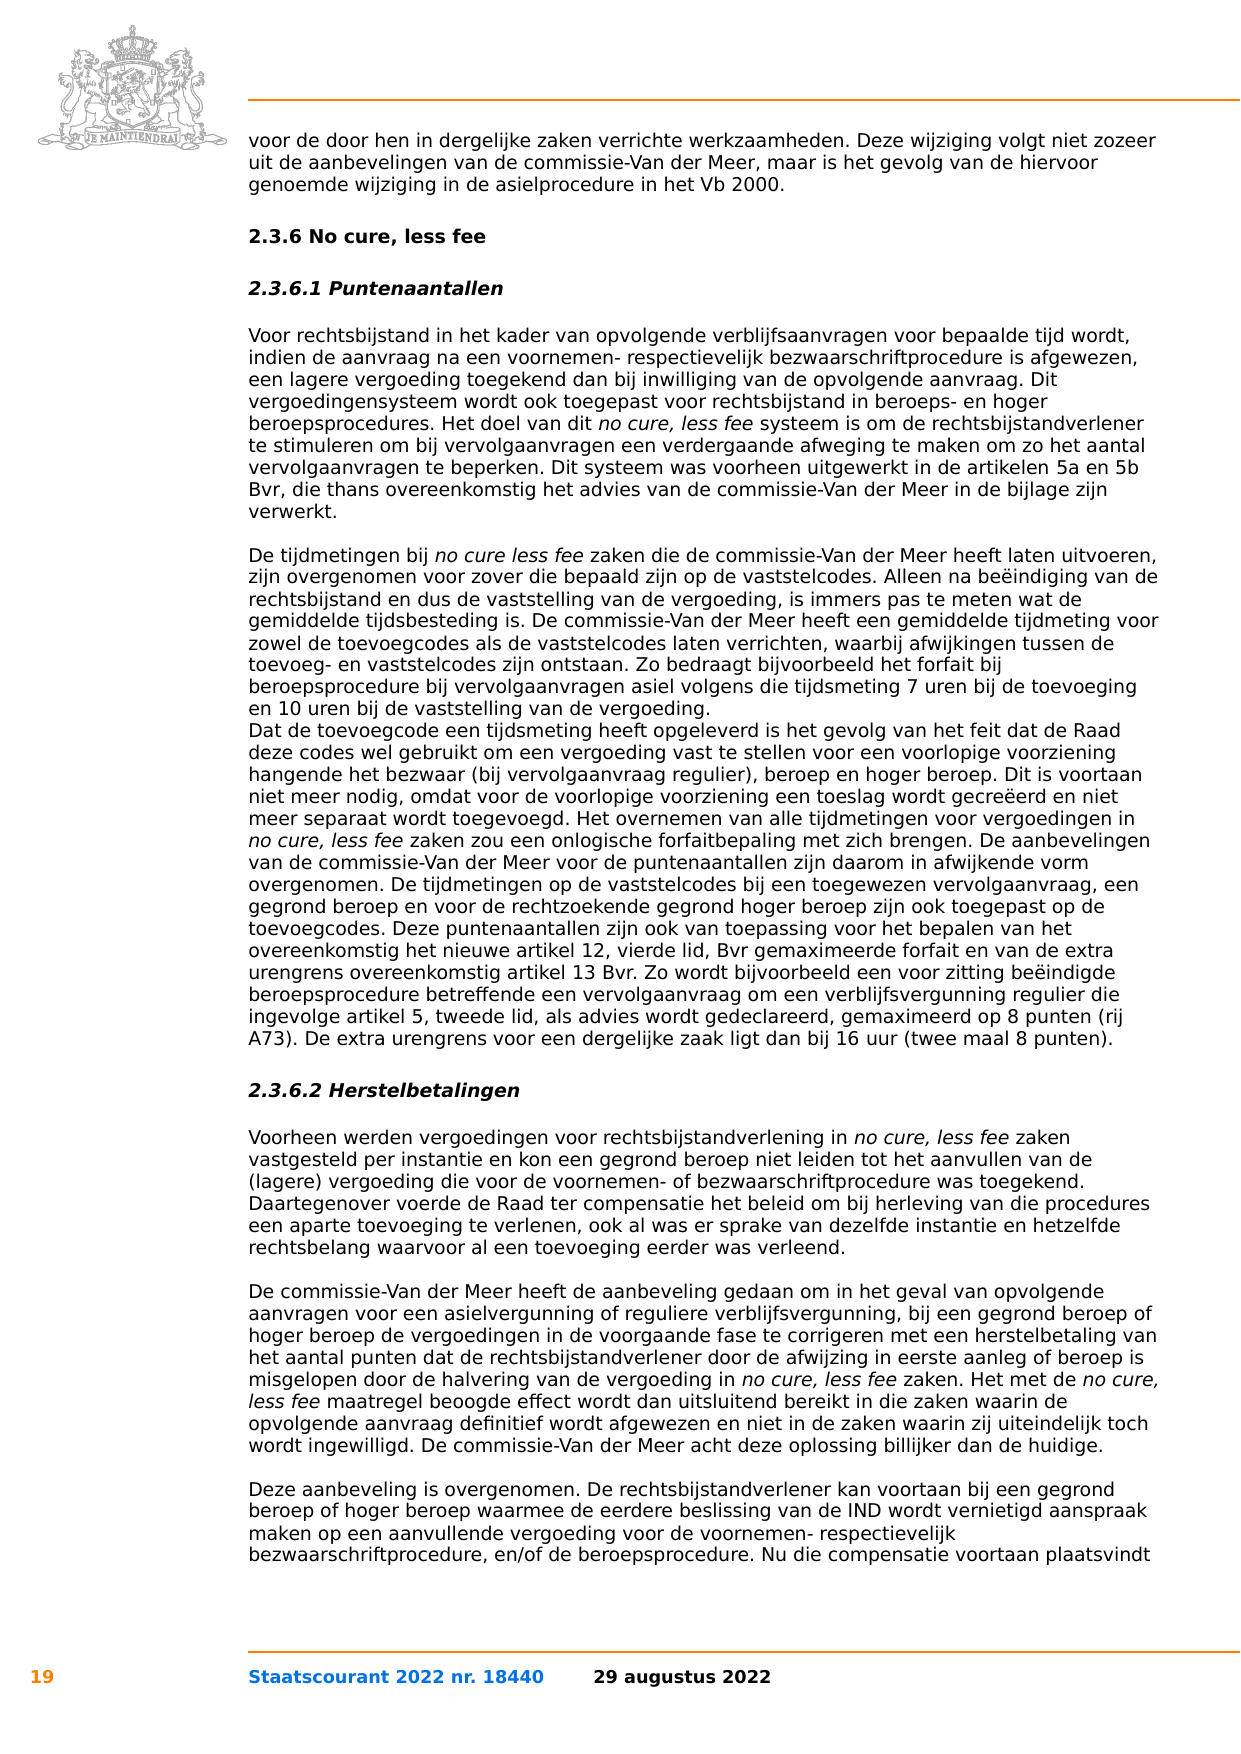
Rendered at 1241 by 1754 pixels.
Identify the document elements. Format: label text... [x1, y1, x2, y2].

subtitle 2.3.6.1 Puntenaantallen [248, 278, 1163, 300]
subtitle 2.3.6.2 Herstelbetalingen [248, 1080, 1163, 1102]
text Dat de toevoegcode een tijdsmeting heeft opgeleverd is het gevolg van het feit dat de Raad deze codes wel gebruikt om een vergoeding vast te stellen voor een voorlopige voorziening hangende het bezwaar (bij vervolgaanvraag regulier), beroep en hoger beroep. Dit is voortaan niet meer nodig, omdat voor de voorlopige voorziening een toeslag wordt gecreëerd en niet meer separaat wordt toegevoegd. Het overnemen van alle tijdmetingen voor vergoedingen in no cure, less fee zaken zou een onlogische forfaitbepaling met zich brengen. De aanbevelingen van de commissie-Van der Meer voor de puntenaantallen zijn daarom in afwijkende vorm overgenomen. De tijdmetingen op de vaststelcodes bij een toegewezen vervolgaanvraag, een gegrond beroep en voor de rechtzoekende gegrond hoger beroep zijn ook toegepast op de toevoegcodes. Deze puntenaantallen zijn ook van toepassing voor het bepalen van het overeenkomstig het nieuwe artikel 12, vierde lid, Bvr gemaximeerde forfait en van de extra urengrens overeenkomstig artikel 13 Bvr. Zo wordt bijvoorbeeld een voor zitting beëindigde beroepsprocedure betreffende een vervolgaanvraag om een verblijfsvergunning regulier die ingevolge artikel 5, tweede lid, als advies wordt gedeclareerd, gemaximeerd op 8 punten (rij A73). De extra urengrens voor een dergelijke zaak ligt dan bij 16 uur (twee maal 8 punten). [248, 720, 1163, 1050]
text De commissie-Van der Meer heeft de aanbeveling gedaan om in het geval van opvolgende aanvragen voor een asielvergunning of reguliere verblijfsvergunning, bij een gegrond beroep of hoger beroep de vergoedingen in de voorgaande fase te corrigeren met een herstelbetaling van het aantal punten dat de rechtsbijstandverlener door de afwijzing in eerste aanleg of beroep is misgelopen door de halvering van de vergoeding in no cure, less fee zaken. Het met de no cure, less fee maatregel beoogde effect wordt dan uitsluitend bereikt in die zaken waarin de opvolgende aanvraag definitief wordt afgewezen en niet in de zaken waarin zij uiteindelijk toch wordt ingewilligd. De commissie-Van der Meer acht deze oplossing billijker dan de huidige. [248, 1281, 1163, 1457]
text Deze aanbeveling is overgenomen. De rechtsbijstandverlener kan voortaan bij een gegrond beroep of hoger beroep waarmee de eerdere beslissing van de IND wordt vernietigd aanspraak maken op een aanvullende vergoeding voor de voornemen- respectievelijk bezwaarschriftprocedure, en/of de beroepsprocedure. Nu die compensatie voortaan plaatsvindt [248, 1478, 1163, 1566]
text Voor rechtsbijstand in het kader van opvolgende verblijfsaanvragen voor bepaalde tijd wordt, indien de aanvraag na een voornemen- respectievelijk bezwaarschriftprocedure is afgewezen, een lagere vergoeding toegekend dan bij inwilliging van de opvolgende aanvraag. Dit vergoedingensysteem wordt ook toegepast voor rechtsbijstand in beroeps- en hoger beroepsprocedures. Het doel van dit no cure, less fee systeem is om de rechtsbijstandverlener te stimuleren om bij vervolgaanvragen een verdergaande afweging te maken om zo het aantal vervolgaanvragen te beperken. Dit systeem was voorheen uitgewerkt in de artikelen 5a en 5b Bvr, die thans overeenkomstig het advies van de commissie-Van der Meer in de bijlage zijn verwerkt. [248, 325, 1163, 523]
text Voorheen werden vergoedingen voor rechtsbijstandverlening in no cure, less fee zaken vastgesteld per instantie en kon een gegrond beroep niet leiden tot het aanvullen van de (lagere) vergoeding die voor de voornemen- of bezwaarschriftprocedure was toegekend. Daartegenover voerde de Raad ter compensatie het beleid om bij herleving van die procedures een aparte toevoeging te verlenen, ook al was er sprake van dezelfde instantie en hetzelfde rechtsbelang waarvoor al een toevoeging eerder was verleend. [248, 1127, 1163, 1259]
subtitle 2.3.6 No cure, less fee [248, 226, 1163, 248]
text De tijdmetingen bij no cure less fee zaken die de commissie-Van der Meer heeft laten uitvoeren, zijn overgenomen voor zover die bepaald zijn op de vaststelcodes. Alleen na beëindiging van de rechtsbijstand en dus de vaststelling van de vergoeding, is immers pas te meten wat de gemiddelde tijdsbesteding is. De commissie-Van der Meer heeft een gemiddelde tijdmeting voor zowel de toevoegcodes als de vaststelcodes laten verrichten, waarbij afwijkingen tussen de toevoeg- en vaststelcodes zijn ontstaan. Zo bedraagt bijvoorbeeld het forfait bij beroepsprocedure bij vervolgaanvragen asiel volgens die tijdsmeting 7 uren bij de toevoeging en 10 uren bij de vaststelling van de vergoeding. [248, 544, 1163, 720]
text voor de door hen in dergelijke zaken verrichte werkzaamheden. Deze wijziging volgt niet zozeer uit de aanbevelingen van de commissie-Van der Meer, maar is het gevolg van de hiervoor genoemde wijziging in de asielprocedure in het Vb 2000. [248, 130, 1163, 196]
picture [38, 25, 227, 150]
